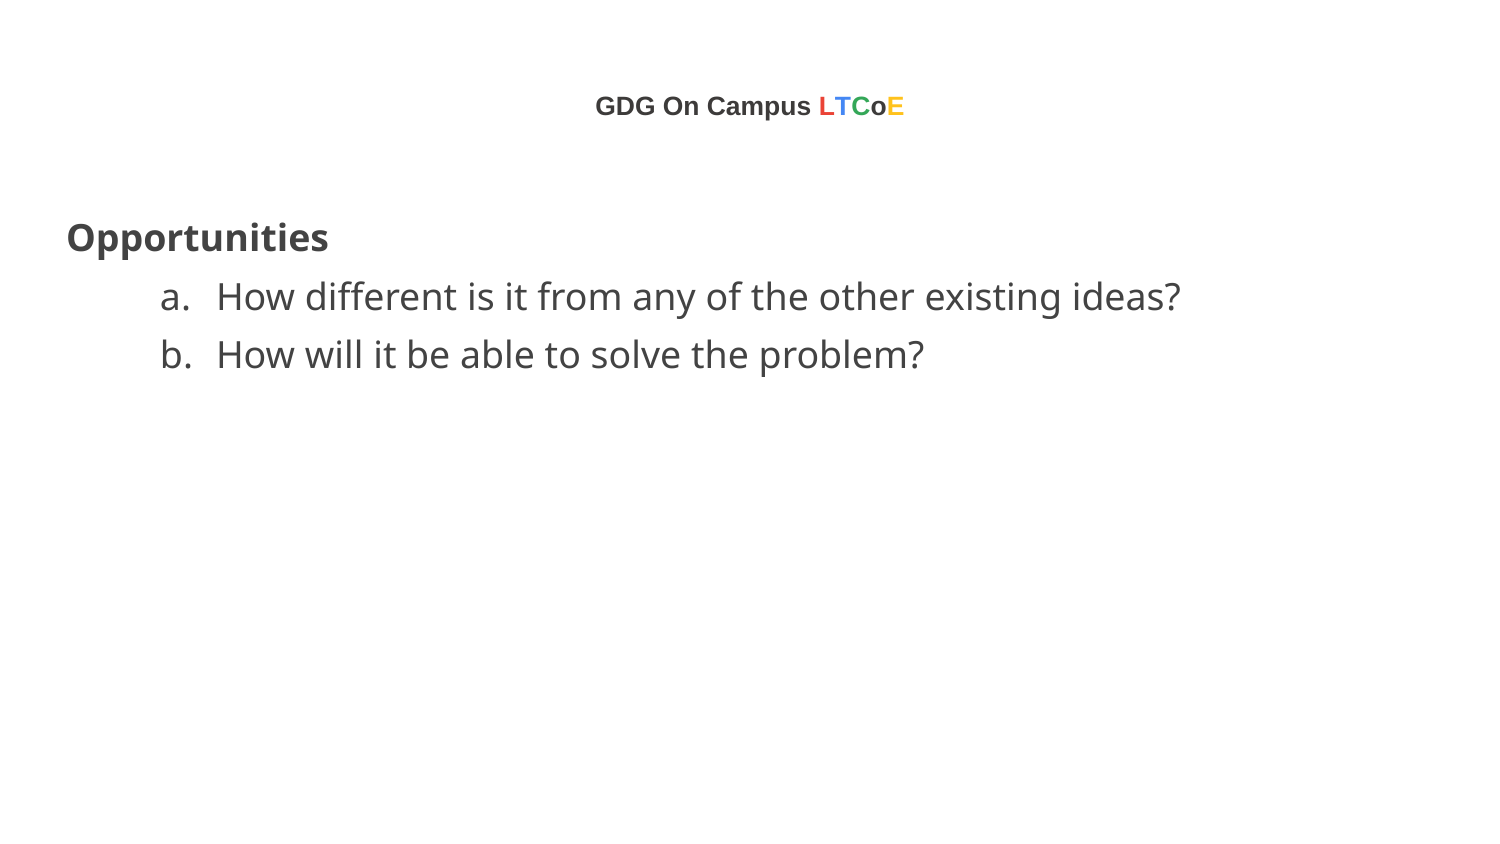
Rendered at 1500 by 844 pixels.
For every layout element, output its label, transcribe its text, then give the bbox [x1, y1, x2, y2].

list Opportunities How different is it from any of the other existing ideas? How will it be able to solve the problem? [51, 189, 1449, 750]
title GDG On Campus LTCoE [51, 72, 1449, 167]
